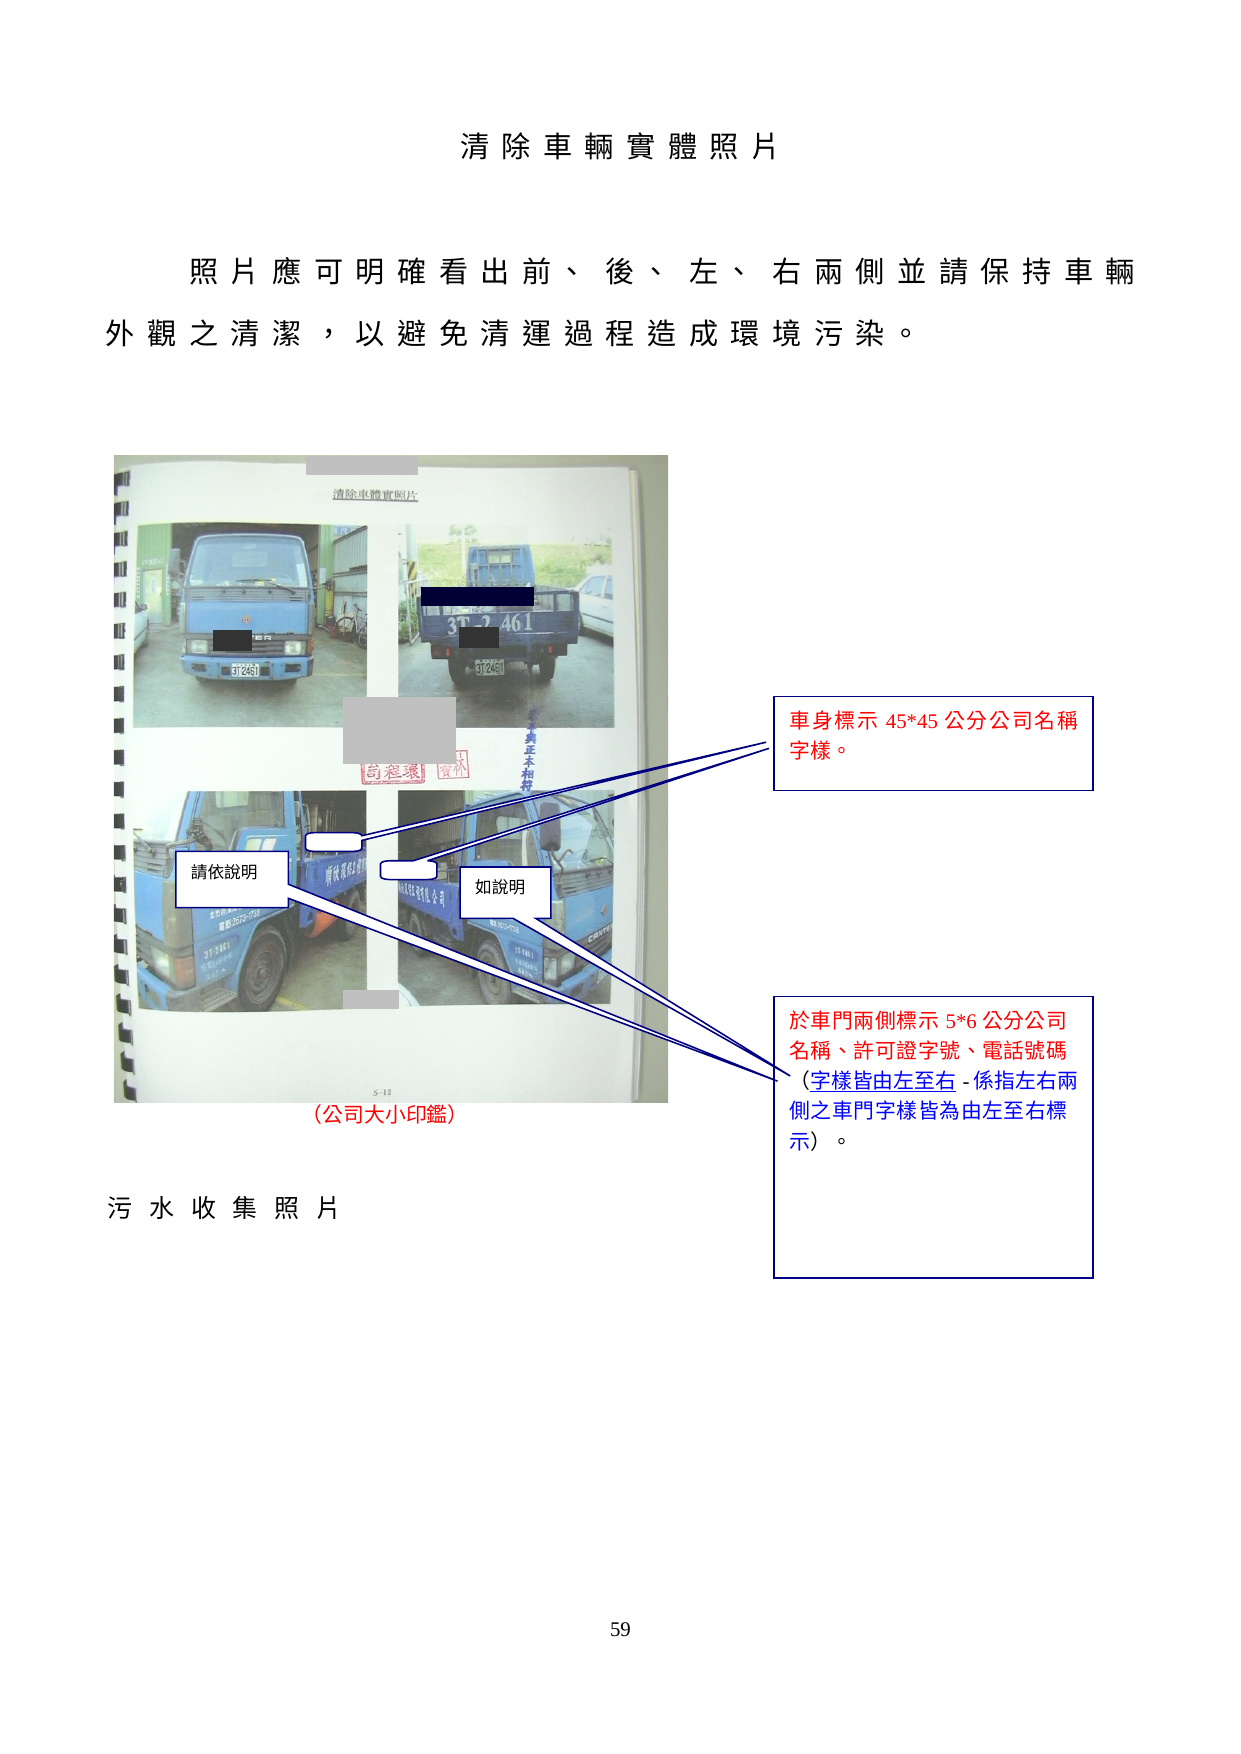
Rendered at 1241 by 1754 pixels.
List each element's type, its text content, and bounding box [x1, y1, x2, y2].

text 清除車輛實體照片 [99, 103, 1141, 165]
text [1094, 1165, 1141, 1228]
text 照片應可明確看出前、後、左、右兩側並請保持車輛外觀之清潔，以避免清運過程造成環境污染。 [99, 228, 1141, 353]
text [775, 1165, 1092, 1228]
text 污水收集照片 [99, 1165, 773, 1228]
